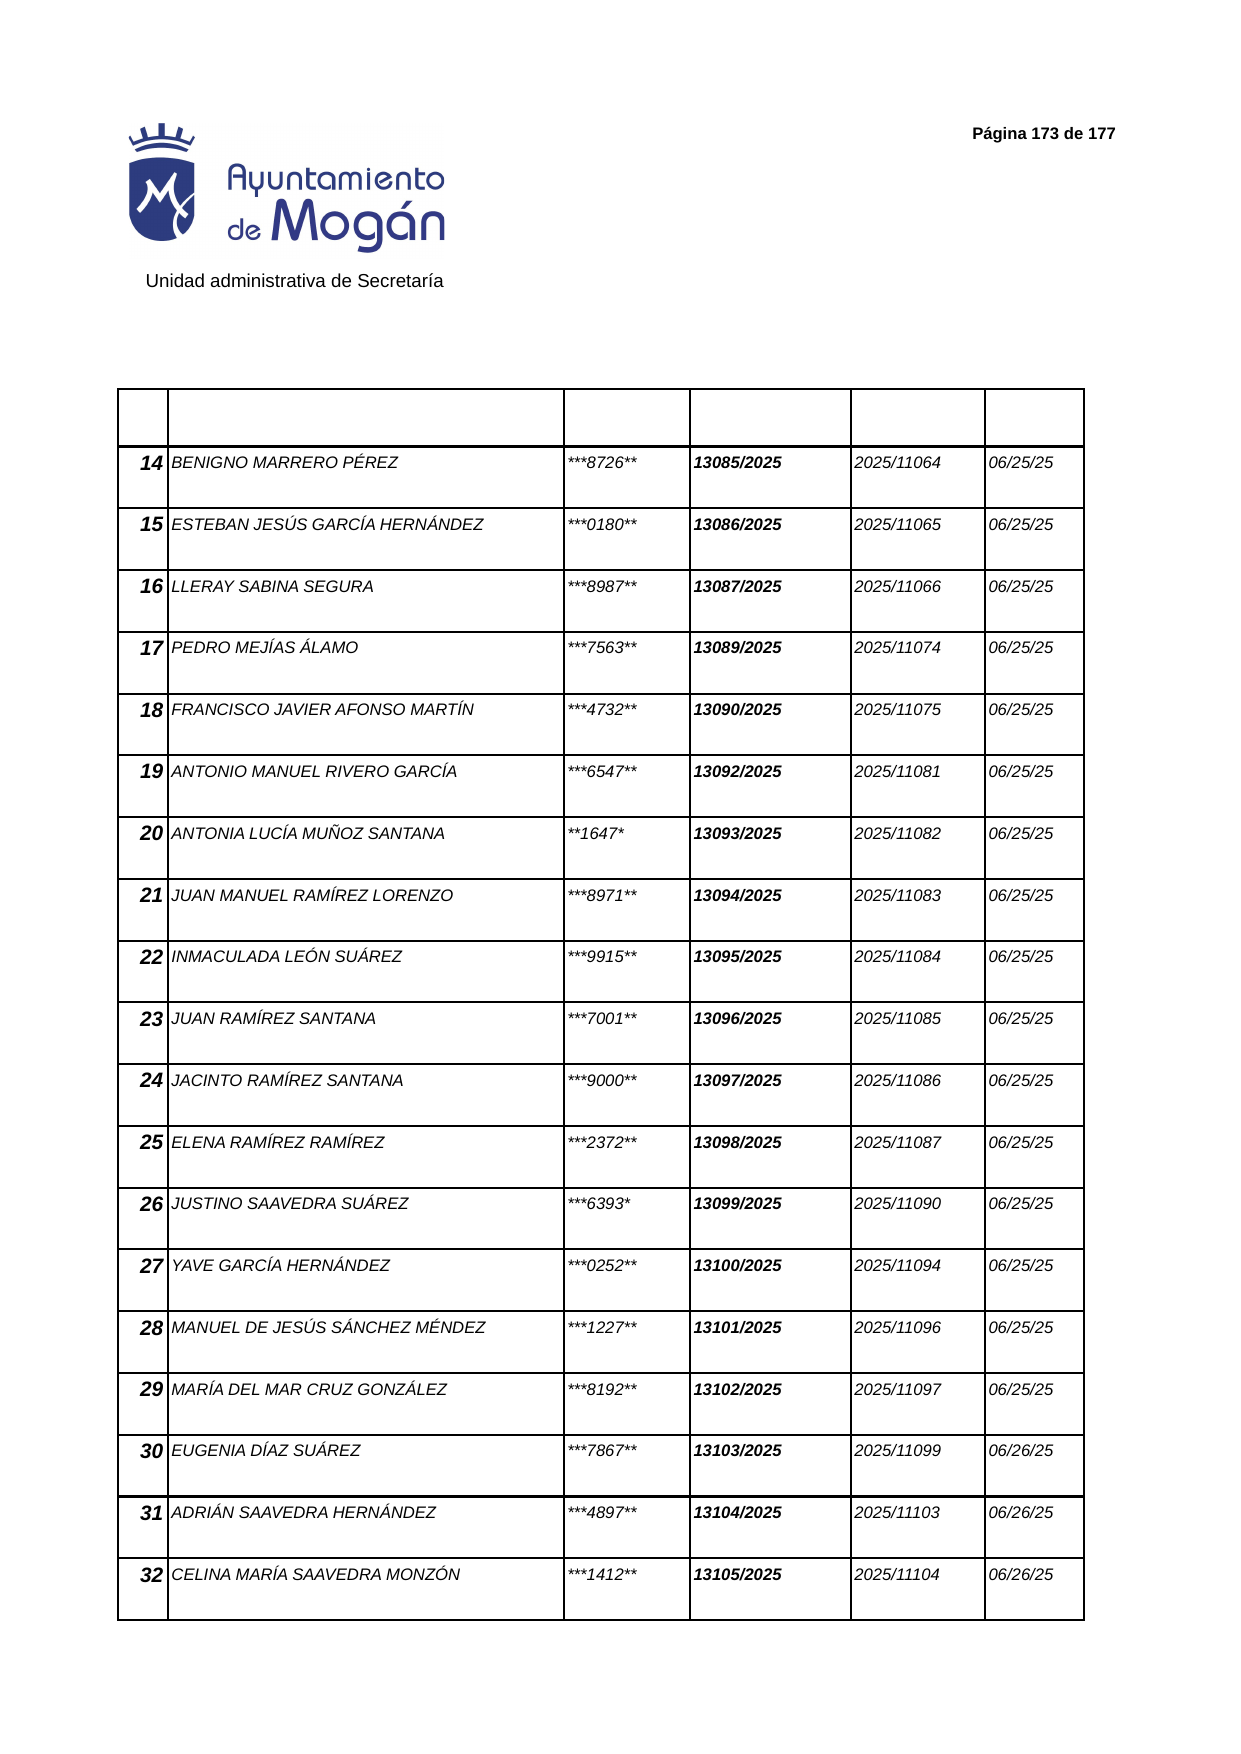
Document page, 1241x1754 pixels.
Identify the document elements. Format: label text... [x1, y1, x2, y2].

table_cell 25/06/25 [986, 509, 1083, 569]
table_cell FRANCISCO JAVIER AFONSO MARTÍN [169, 695, 563, 754]
table_cell 2025/11087 [852, 1127, 984, 1187]
table_cell 25/06/25 [986, 880, 1083, 939]
table_cell 13093/2025 [691, 818, 850, 878]
table_cell 2025/11090 [852, 1189, 984, 1248]
table_cell 2025/11099 [852, 1436, 984, 1495]
table_cell JACINTO RAMÍREZ SANTANA [169, 1065, 563, 1125]
table_cell ***0252** [565, 1250, 689, 1310]
table_cell 27 [119, 1250, 167, 1310]
table_cell 25/06/25 [986, 1127, 1083, 1187]
table_cell 2025/11104 [852, 1559, 984, 1619]
table_cell 28 [119, 1312, 167, 1372]
table_cell 13101/2025 [691, 1312, 850, 1372]
table_cell 25 [119, 1127, 167, 1187]
table_cell 2025/11086 [852, 1065, 984, 1125]
table_cell 13105/2025 [691, 1559, 850, 1619]
table_cell 13085/2025 [691, 448, 850, 507]
table_cell ***7563** [565, 633, 689, 692]
table_cell ***2372** [565, 1127, 689, 1187]
table_cell 2025/11083 [852, 880, 984, 939]
table_cell **1647* [565, 818, 689, 878]
table_cell 25/06/25 [986, 1065, 1083, 1125]
table_cell 13100/2025 [691, 1250, 850, 1310]
table_cell 31 [119, 1498, 167, 1557]
table_cell 13103/2025 [691, 1436, 850, 1495]
table_cell 13086/2025 [691, 509, 850, 569]
table_cell 16 [119, 571, 167, 631]
table_cell 2025/11097 [852, 1374, 984, 1434]
table_cell 21 [119, 880, 167, 939]
table_cell 2025/11096 [852, 1312, 984, 1372]
table_cell 13089/2025 [691, 633, 850, 692]
table_cell 23 [119, 1003, 167, 1063]
table_cell 32 [119, 1559, 167, 1619]
table_cell ***4897** [565, 1498, 689, 1557]
table_cell 13087/2025 [691, 571, 850, 631]
table_cell ELENA RAMÍREZ RAMÍREZ [169, 1127, 563, 1187]
table_cell 25/06/25 [986, 1312, 1083, 1372]
table_cell 13092/2025 [691, 756, 850, 816]
table_cell ***8987** [565, 571, 689, 631]
table_cell 13090/2025 [691, 695, 850, 754]
table_cell 13097/2025 [691, 1065, 850, 1125]
table_cell MARÍA DEL MAR CRUZ GONZÁLEZ [169, 1374, 563, 1434]
table_cell 30 [119, 1436, 167, 1495]
table_cell 2025/11075 [852, 695, 984, 754]
table_cell 25/06/25 [986, 571, 1083, 631]
table_cell 2025/11084 [852, 942, 984, 1001]
table_cell 25/06/25 [986, 1189, 1083, 1248]
table_cell ***7867** [565, 1436, 689, 1495]
table_cell YAVE GARCÍA HERNÁNDEZ [169, 1250, 563, 1310]
table_cell MANUEL DE JESÚS SÁNCHEZ MÉNDEZ [169, 1312, 563, 1372]
table_cell 2025/11081 [852, 756, 984, 816]
table_cell JUAN MANUEL RAMÍREZ LORENZO [169, 880, 563, 939]
table_cell CELINA MARÍA SAAVEDRA MONZÓN [169, 1559, 563, 1619]
table_cell 15 [119, 509, 167, 569]
table_cell 14 [119, 448, 167, 507]
table_cell 2025/11085 [852, 1003, 984, 1063]
table_cell [169, 390, 563, 445]
table_cell 2025/11065 [852, 509, 984, 569]
table_cell JUAN RAMÍREZ SANTANA [169, 1003, 563, 1063]
table_cell ***4732** [565, 695, 689, 754]
table_cell ***1412** [565, 1559, 689, 1619]
table_cell 2025/11066 [852, 571, 984, 631]
table_cell 25/06/25 [986, 756, 1083, 816]
table_cell 20 [119, 818, 167, 878]
table_cell 25/06/25 [986, 818, 1083, 878]
table_cell ***0180** [565, 509, 689, 569]
table_cell 2025/11082 [852, 818, 984, 878]
table_cell 26/06/25 [986, 1498, 1083, 1557]
table_cell 13095/2025 [691, 942, 850, 1001]
table_cell 24 [119, 1065, 167, 1125]
table_cell ***8971** [565, 880, 689, 939]
table_cell ***1227** [565, 1312, 689, 1372]
table_cell ANTONIO MANUEL RIVERO GARCÍA [169, 756, 563, 816]
table_cell INMACULADA LEÓN SUÁREZ [169, 942, 563, 1001]
table_cell JUSTINO SAAVEDRA SUÁREZ [169, 1189, 563, 1248]
table_cell [986, 390, 1083, 445]
table_cell ***8726** [565, 448, 689, 507]
table_cell [565, 390, 689, 445]
table_cell 13094/2025 [691, 880, 850, 939]
table_cell 25/06/25 [986, 1250, 1083, 1310]
table_cell 13096/2025 [691, 1003, 850, 1063]
table_cell 2025/11094 [852, 1250, 984, 1310]
table_cell 2025/11074 [852, 633, 984, 692]
table_cell 25/06/25 [986, 448, 1083, 507]
table_cell [691, 390, 850, 445]
picture [128, 123, 445, 259]
table_cell 19 [119, 756, 167, 816]
table_cell ***9000** [565, 1065, 689, 1125]
table_cell 13102/2025 [691, 1374, 850, 1434]
table_cell ***6393* [565, 1189, 689, 1248]
table_cell 25/06/25 [986, 1374, 1083, 1434]
table_cell LLERAY SABINA SEGURA [169, 571, 563, 631]
table_cell [852, 390, 984, 445]
table_cell ***9915** [565, 942, 689, 1001]
table_cell 26/06/25 [986, 1559, 1083, 1619]
table_cell 2025/11103 [852, 1498, 984, 1557]
table_cell PEDRO MEJÍAS ÁLAMO [169, 633, 563, 692]
table_cell 26 [119, 1189, 167, 1248]
table_cell 26/06/25 [986, 1436, 1083, 1495]
table_cell 25/06/25 [986, 942, 1083, 1001]
table_cell ESTEBAN JESÚS GARCÍA HERNÁNDEZ [169, 509, 563, 569]
table_cell ***6547** [565, 756, 689, 816]
table_cell 2025/11064 [852, 448, 984, 507]
table_cell ANTONIA LUCÍA MUÑOZ SANTANA [169, 818, 563, 878]
table_cell ***7001** [565, 1003, 689, 1063]
table_cell 25/06/25 [986, 633, 1083, 692]
table_cell 29 [119, 1374, 167, 1434]
table_cell ADRIÁN SAAVEDRA HERNÁNDEZ [169, 1498, 563, 1557]
table_cell 22 [119, 942, 167, 1001]
table_cell 17 [119, 633, 167, 692]
table_cell 25/06/25 [986, 1003, 1083, 1063]
table_cell 13099/2025 [691, 1189, 850, 1248]
table_cell ***8192** [565, 1374, 689, 1434]
table_cell [119, 390, 167, 445]
table_cell 18 [119, 695, 167, 754]
table_cell 13098/2025 [691, 1127, 850, 1187]
table_cell BENIGNO MARRERO PÉREZ [169, 448, 563, 507]
table_cell 25/06/25 [986, 695, 1083, 754]
table_cell EUGENIA DÍAZ SUÁREZ [169, 1436, 563, 1495]
table_cell 13104/2025 [691, 1498, 850, 1557]
